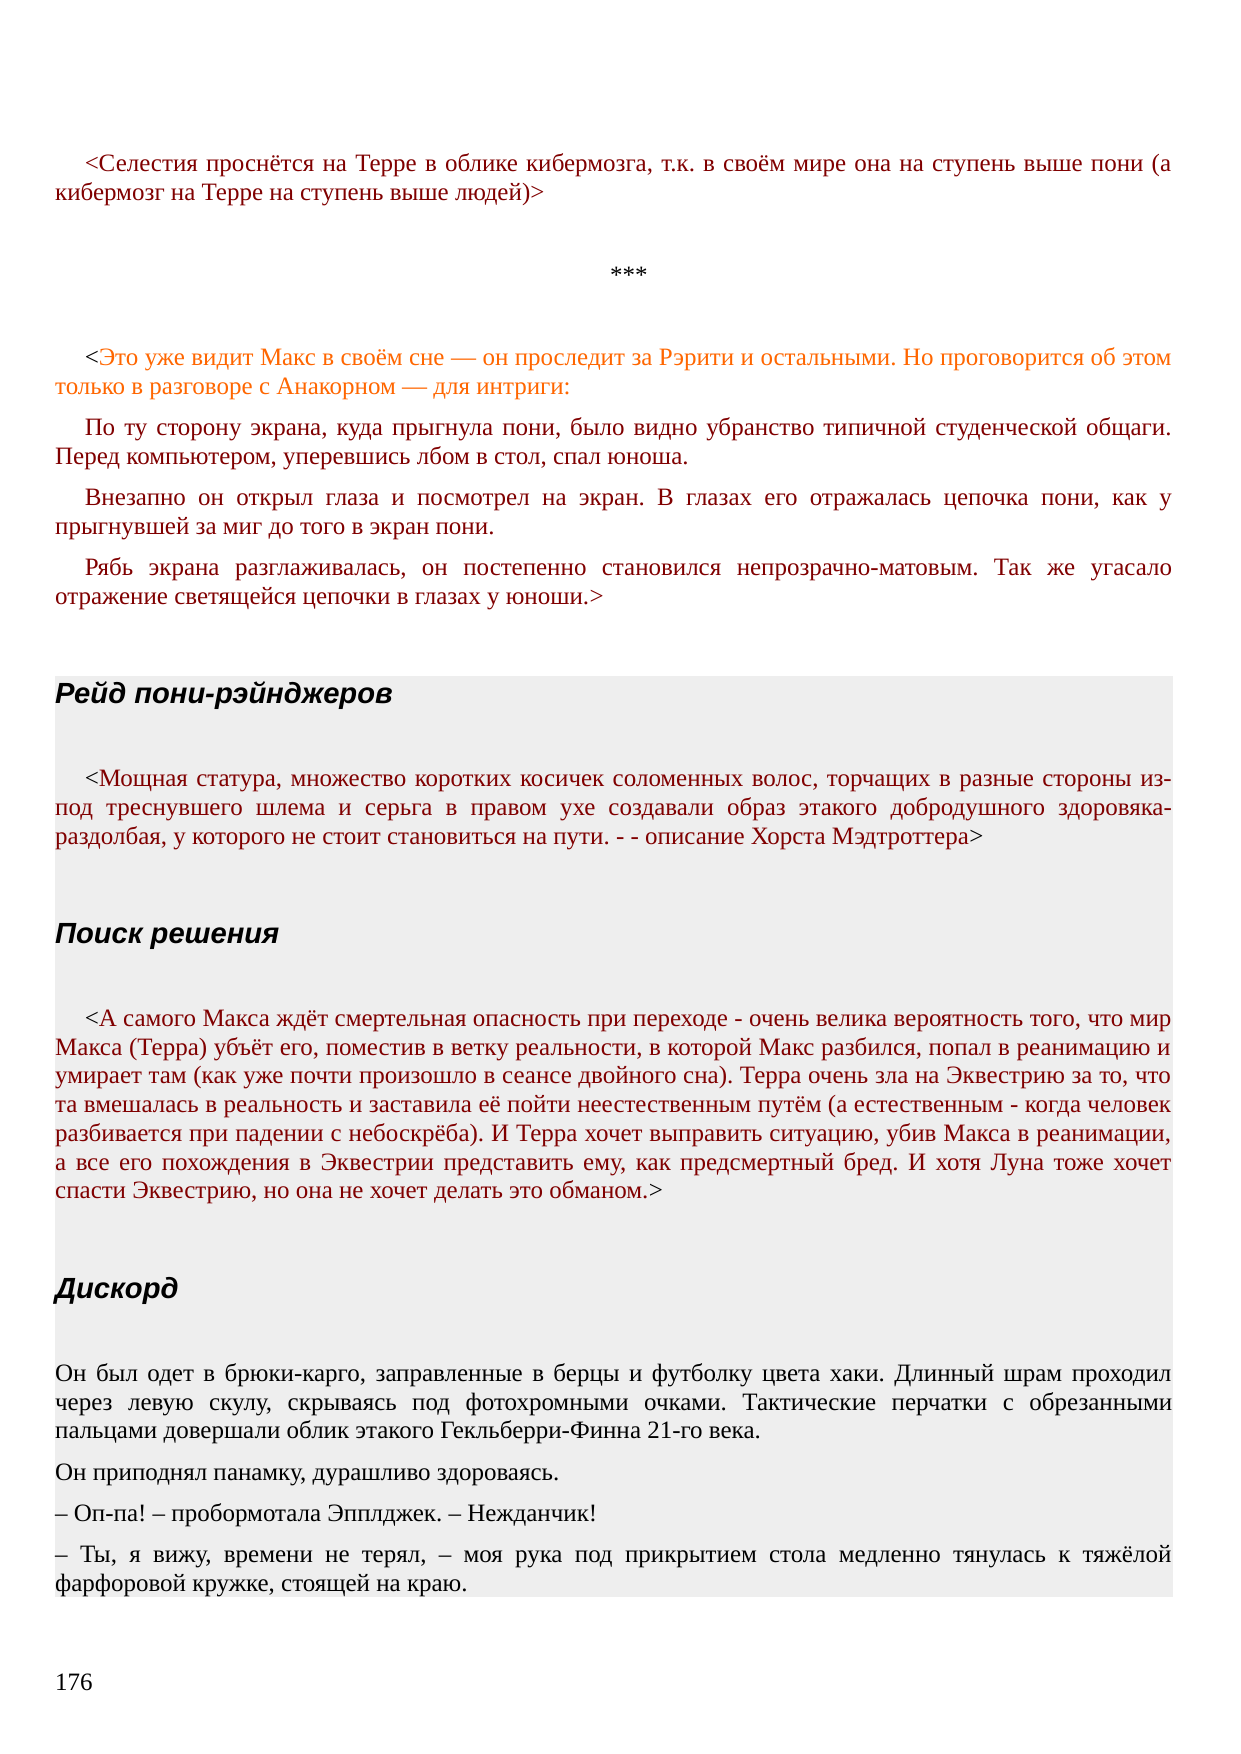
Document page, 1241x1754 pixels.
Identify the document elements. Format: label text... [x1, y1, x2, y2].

subtitle Дискорд [55, 1271, 1173, 1304]
text Он был одет в брюки-карго, заправленные в берцы и футболку цвета хаки. Длинный шрам проходил через левую скулу, скрываясь под фотохромными очками. Тактические перчатки с обрезанными пальцами довершали облик этакого Гекльберри-Финна 21-го века. [55, 1358, 1173, 1444]
text <А самого Макса ждёт смертельная опасность при переходе - очень велика вероятность того, что мир Макса (Терра) убъёт его, поместив в ветку реальности, в которой Макс разбился, попал в реанимацию и умирает там (как уже почти произошло в сеансе двойного сна). Терра очень зла на Эквестрию за то, что та вмешалась в реальность и заставила её пойти неестественным путём (а естественным - когда человек разбивается при падении с небоскрёба). И Терра хочет выправить ситуацию, убив Макса в реанимации, а все его похождения в Эквестрии представить ему, как предсмертный бред. И хотя Луна тоже хочет спасти Эквестрию, но она не хочет делать это обманом.> [55, 1003, 1173, 1204]
subtitle Поиск решения [55, 916, 1173, 949]
text По ту сторону экрана, куда прыгнула пони, было видно убранство типичной студенческой общаги. Перед компьютером, уперевшись лбом в стол, спал юноша. [55, 412, 1173, 470]
text *** [55, 260, 1173, 288]
text <Селестия проснётся на Терре в облике кибермозга, т.к. в своём мире она на ступень выше пони (а кибермозг на Терре на ступень выше людей)> [55, 148, 1173, 206]
text Рябь экрана разглаживалась, он постепенно становился непрозрачно-матовым. Так же угасало отражение светящейся цепочки в глазах у юноши.> [55, 552, 1173, 610]
text <Это уже видит Макс в своём сне — он проследит за Рэрити и остальными. Но проговорится об этом только в разговоре с Анакорном — для интриги: [55, 342, 1173, 400]
text Он приподнял панамку, дурашливо здороваясь. [55, 1457, 1173, 1485]
text – Ты, я вижу, времени не терял, – моя рука под прикрытием стола медленно тянулась к тяжёлой фарфоровой кружке, стоящей на краю. [55, 1539, 1173, 1597]
text Внезапно он открыл глаза и посмотрел на экран. В глазах его отражалась цепочка пони, как у прыгнувшей за миг до того в экран пони. [55, 482, 1173, 540]
text <Мощная статура, множество коротких косичек соломенных волос, торчащих в разные стороны из-под треснувшего шлема и серьга в правом ухе создавали образ этакого добродушного здоровяка-раздолбая, у которого не стоит становиться на пути. - - описание Хорста Мэдтроттера> [55, 763, 1173, 849]
text – Оп-па! – пробормотала Эпплджек. – Нежданчик! [55, 1498, 1173, 1527]
subtitle Рейд пони-рэйнджеров [55, 676, 1173, 709]
